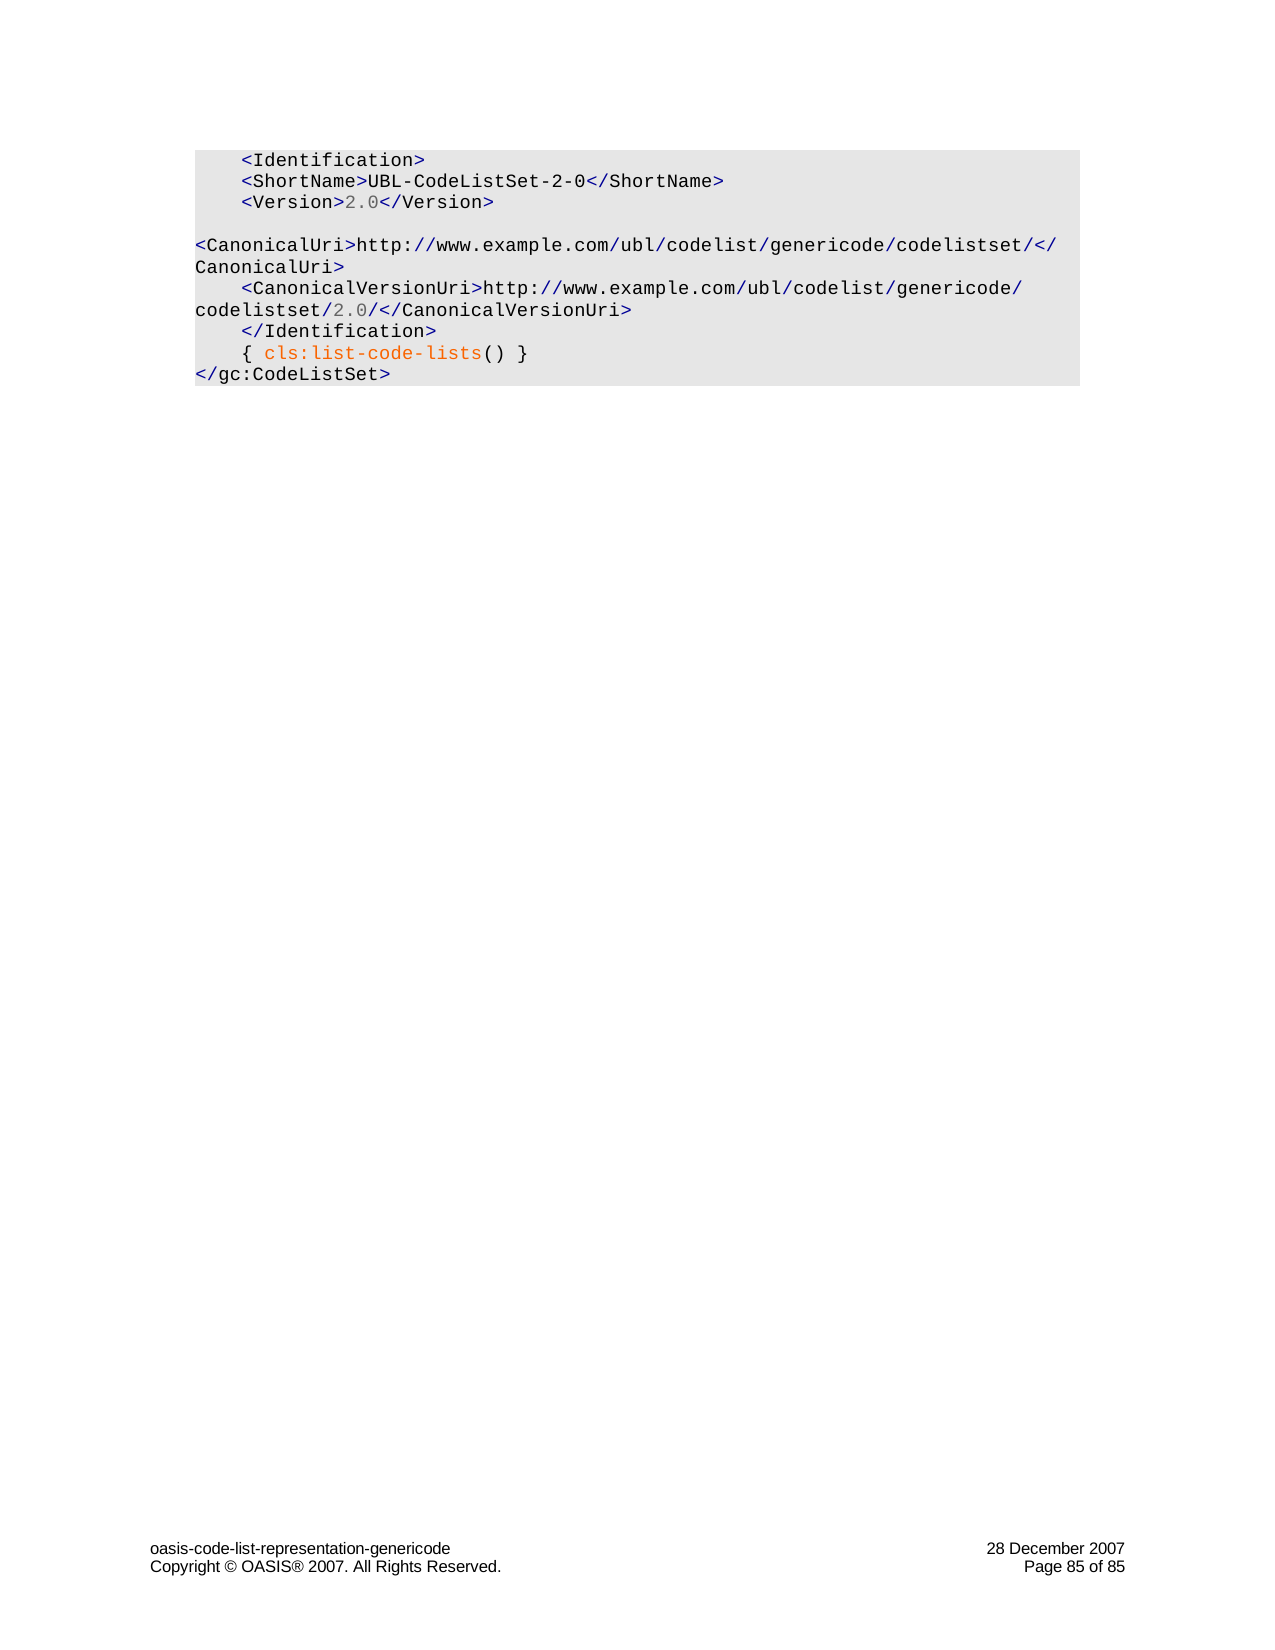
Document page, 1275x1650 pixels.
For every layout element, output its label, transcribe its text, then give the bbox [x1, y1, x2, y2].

text </gc:CodeListSet> [195, 364, 1080, 386]
text </Identification> [195, 322, 1080, 343]
text <ShortName>UBL-CodeListSet-2-0</ShortName> [195, 171, 1080, 193]
text <Version>2.0</Version> [195, 193, 1080, 214]
text { cls:list-code-lists() } [195, 343, 1080, 364]
text <CanonicalVersionUri>http://www.example.com/ubl/codelist/genericode/codelistset/2.0/</CanonicalVersionUri> [195, 279, 1080, 322]
text <CanonicalUri>http://www.example.com/ubl/codelist/genericode/codelistset/</CanonicalUri> [195, 214, 1080, 279]
text <Identification> [195, 150, 1080, 171]
